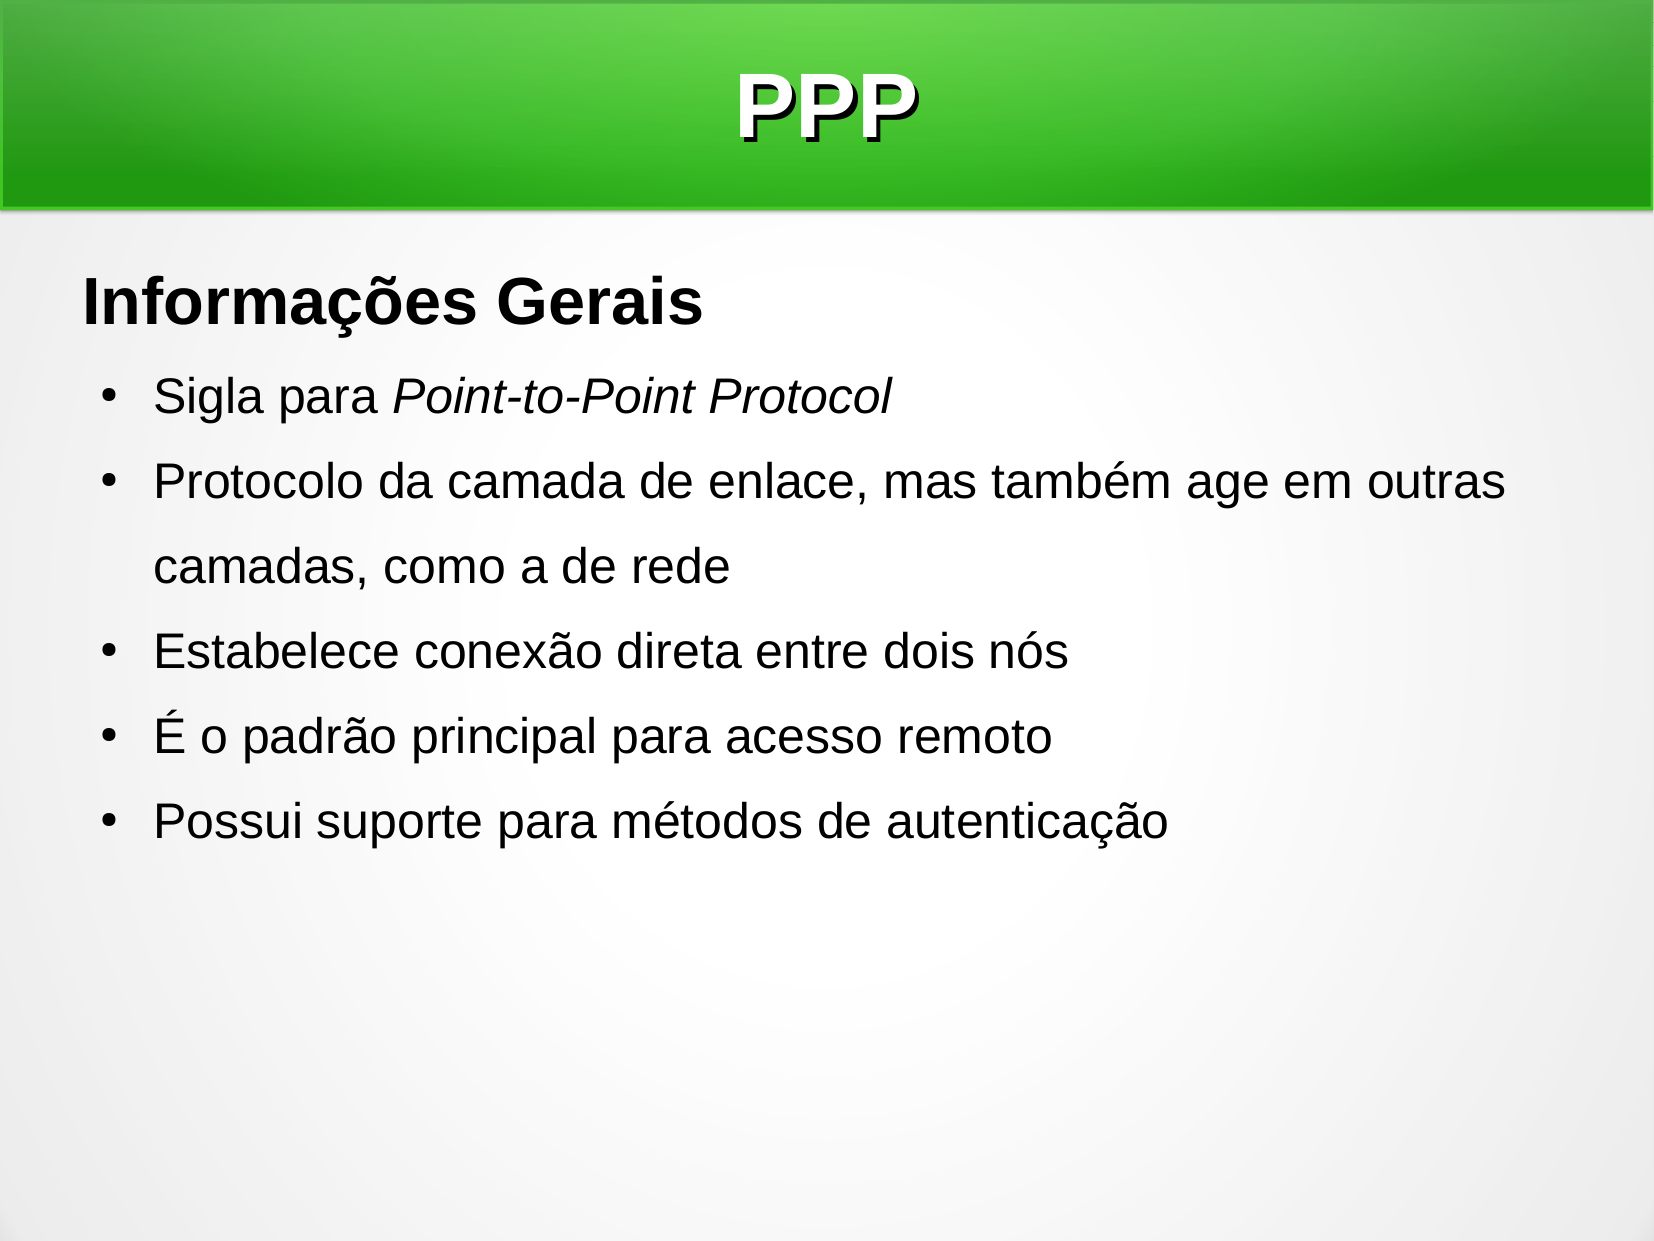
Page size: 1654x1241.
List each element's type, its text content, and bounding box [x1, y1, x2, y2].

title PPP [82, 35, 1571, 178]
list Informações Gerais Sigla para Point-to-Point Protocol Protocolo da camada de enlace, mas também age em outras camadas, como a de rede Estabelece conexão direta entre dois nós É o padrão principal para acesso remoto Possui suporte para métodos de autenticação [82, 263, 1571, 1171]
